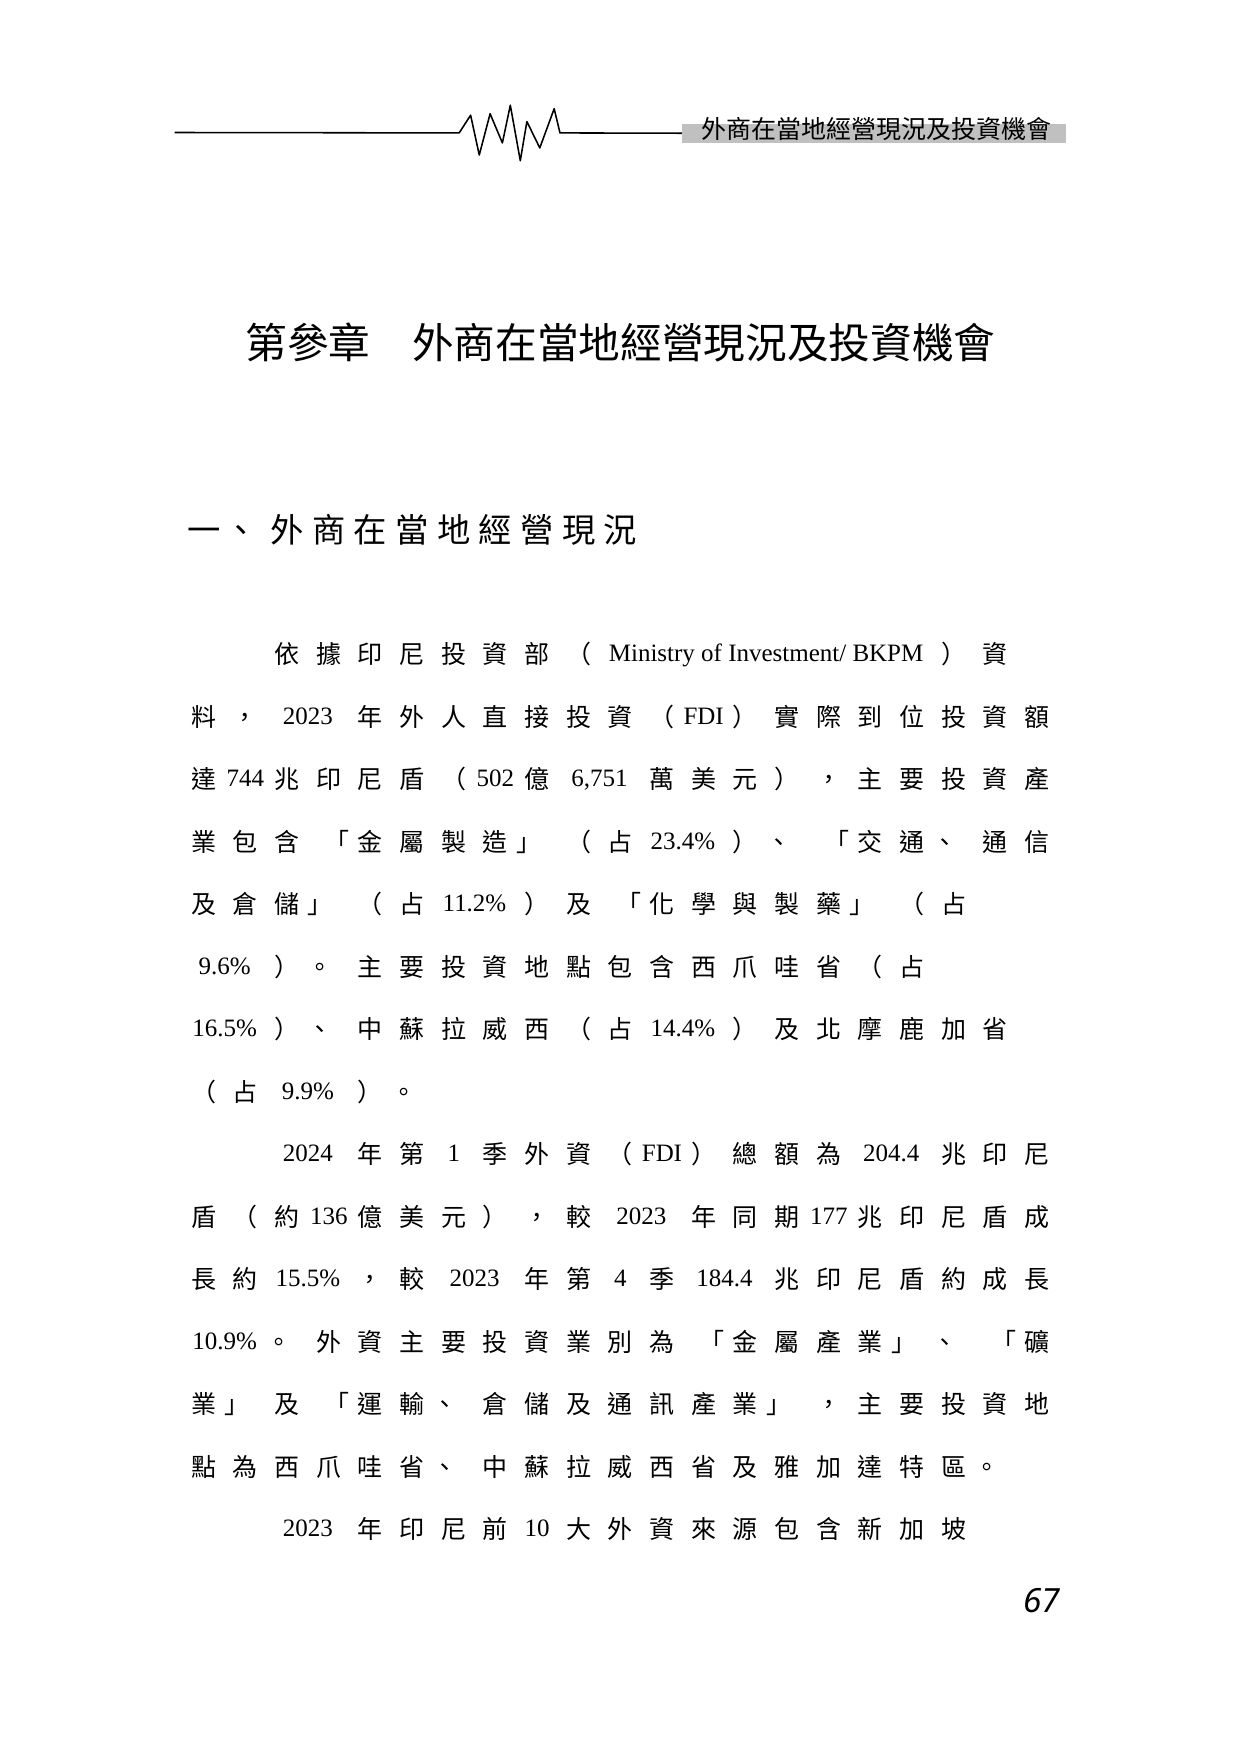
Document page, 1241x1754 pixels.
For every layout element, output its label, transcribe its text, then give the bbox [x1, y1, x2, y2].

text 2024年第1季外資（FDI）總額為204.4兆印尼盾（約136億美元），較2023年同期177兆印尼盾成長約15.5%，較2023年第4季184.4兆印尼盾約成長10.9%。外資主要投資業別為「金屬產業」、「礦業」及「運輸、倉儲及通訊產業」，主要投資地點為西爪哇省、中蘇拉威西省及雅加達特區。 [183, 1111, 1058, 1486]
text 2023年印尼前10大外資來源包含新加坡 [183, 1486, 1058, 1549]
text 一、外商在當地經營現況 [183, 486, 1058, 549]
text 依據印尼投資部（Ministry of Investment/ BKPM）資料，2023年外人直接投資（FDI）實際到位投資額達744兆印尼盾（502億6,751萬美元），主要投資產業包含「金屬製造」（占23.4%）、「交通、通信及倉儲」（占11.2%）及「化學與製藥」（占9.6%）。主要投資地點包含西爪哇省（占16.5%）、中蘇拉威西（占14.4%）及北摩鹿加省（占9.9%）。 [183, 611, 1058, 1111]
text 第參章 外商在當地經營現況及投資機會 [183, 299, 1058, 361]
